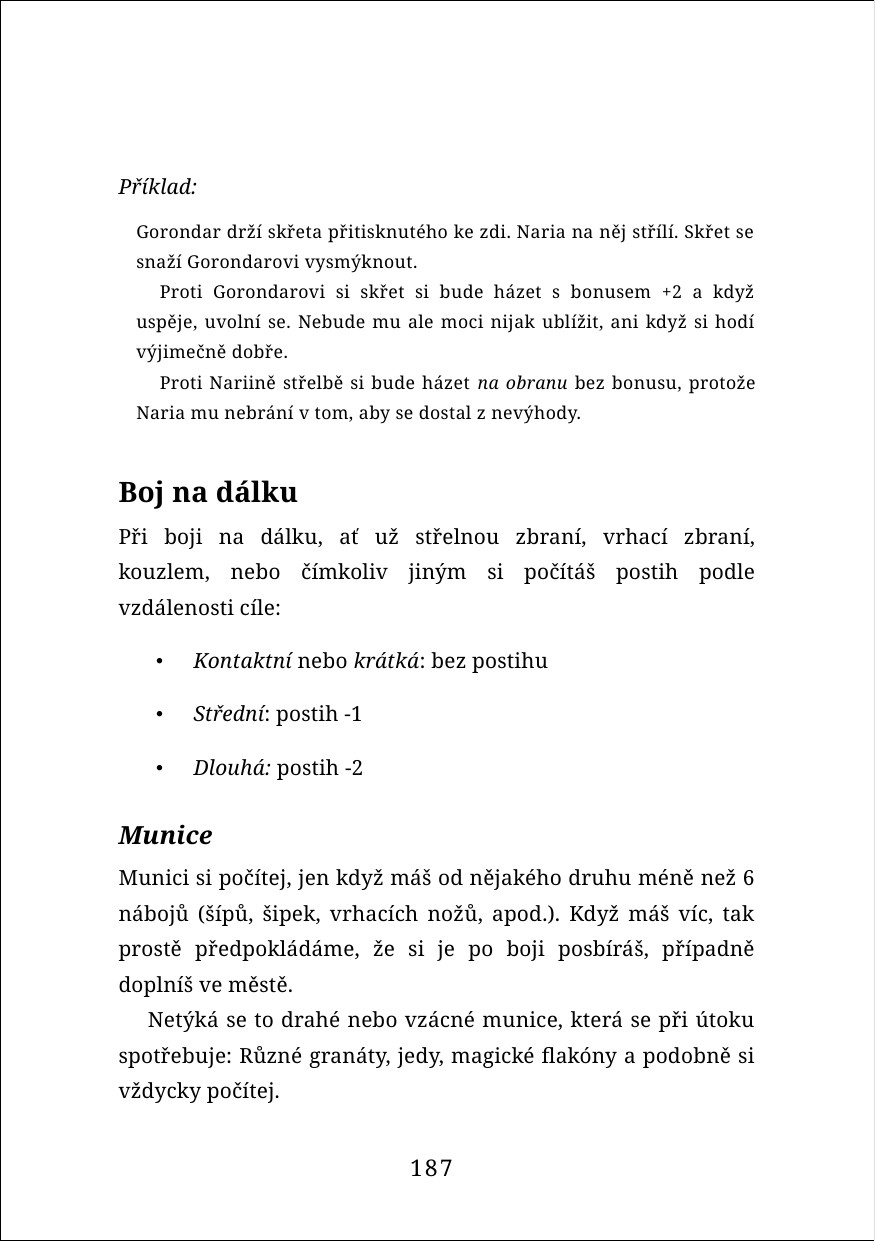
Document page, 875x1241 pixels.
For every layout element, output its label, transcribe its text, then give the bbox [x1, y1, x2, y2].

subtitle Munice [118, 818, 756, 852]
text Příklad: [118, 172, 756, 200]
text Munici si počítej, jen když máš od nějakého druhu méně než 6 nábojů (šípů, šipek, vrhacích nožů, apod.). Když máš víc, tak prostě předpokládáme, že si je po boji posbíráš, případně doplníš ve městě. Netýká se to drahé nebo vzácné munice, která se při útoku spotřebuje: Různé granáty, jedy, magické flakóny a podobně si vždycky počítej. [118, 863, 756, 1105]
subtitle Boj na dálku [118, 472, 756, 510]
list Střední: postih -1 [156, 699, 756, 728]
list Dlouhá: postih -2 [156, 753, 756, 781]
list Kontaktní nebo krátká: bez postihu [156, 646, 756, 675]
text Při boji na dálku, ať už střelnou zbraní, vrhací zbraní, kouzlem, nebo čímkoliv jiným si počítáš postih podle vzdálenosti cíle: [118, 522, 756, 621]
text Gorondar drží skřeta přitisknutého ke zdi. Naria na něj střílí. Skřet se snaží Gorondarovi vysmýknout. Proti Gorondarovi si skřet si bude házet s bonusem +2 a když uspěje, uvolní se. Nebude mu ale moci nijak ublížit, ani když si hodí výjimečně dobře. Proti Nariině střelbě si bude házet na obranu bez bonusu, protože Naria mu nebrání v tom, aby se dostal z nevýhody. [136, 219, 756, 424]
